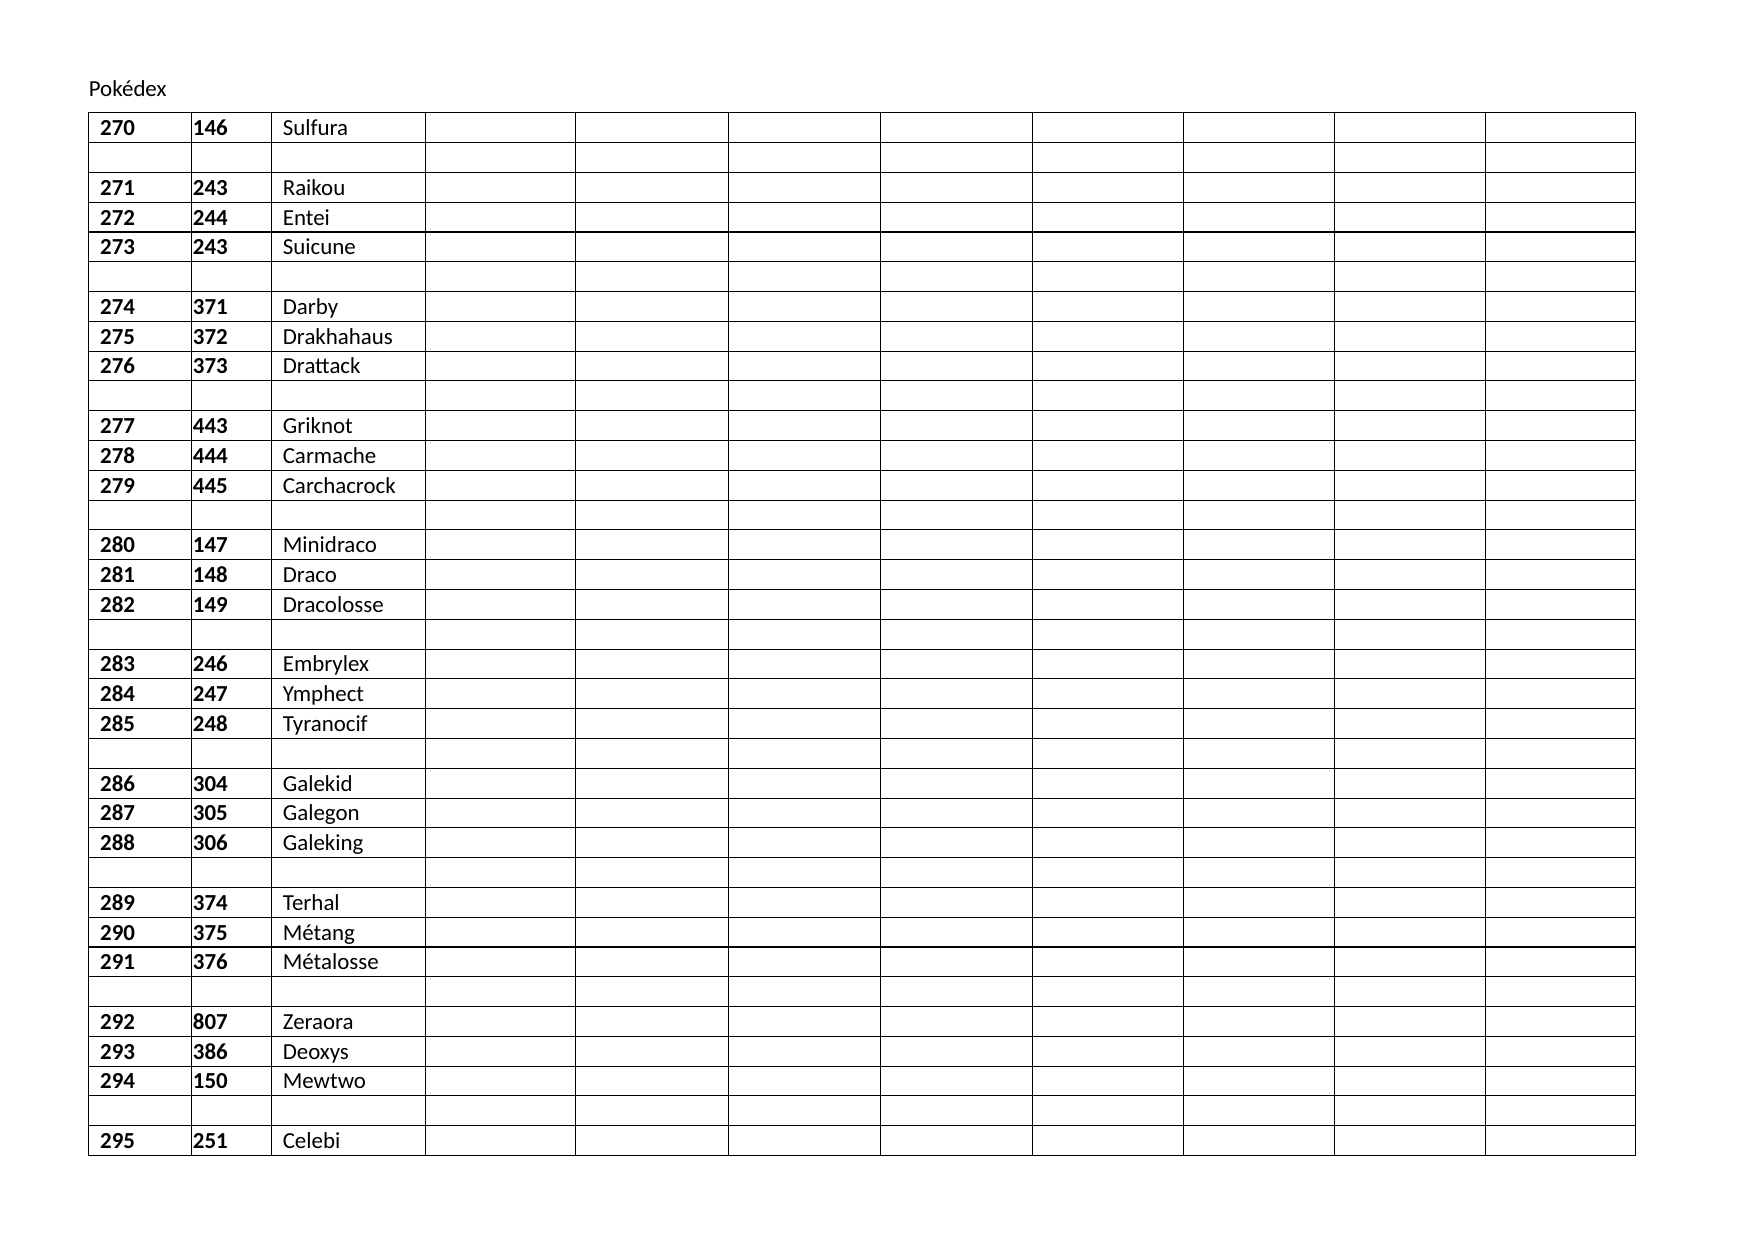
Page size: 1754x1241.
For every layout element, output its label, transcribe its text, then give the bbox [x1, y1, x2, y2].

table_cell [576, 858, 728, 887]
table_cell [881, 799, 1032, 827]
table_cell [89, 1096, 191, 1125]
table_cell 284 [89, 679, 191, 708]
table_cell [1184, 352, 1334, 380]
table_cell 291 [89, 948, 191, 976]
table_cell 306 [192, 828, 271, 857]
table_cell Galeking [272, 828, 425, 857]
table_cell 290 [89, 918, 191, 946]
table_cell [1033, 858, 1183, 887]
table_cell [1335, 471, 1485, 499]
table_cell Galegon [272, 799, 425, 827]
table_cell [576, 888, 728, 917]
table_cell 386 [192, 1037, 271, 1066]
table_cell [881, 501, 1032, 529]
table_cell [1033, 292, 1183, 321]
table_cell [1033, 888, 1183, 917]
table_cell [576, 143, 728, 172]
table_cell [729, 143, 880, 172]
table_cell [192, 143, 271, 172]
table_cell 288 [89, 828, 191, 857]
table_cell [1033, 590, 1183, 619]
table_cell [1335, 620, 1485, 648]
table_cell [1184, 650, 1334, 678]
table_cell [1486, 501, 1635, 529]
table_cell [1486, 471, 1635, 499]
table_cell [1335, 918, 1485, 946]
table_cell [881, 173, 1032, 202]
table_cell [1033, 977, 1183, 1006]
table_cell [1486, 411, 1635, 440]
table_cell [1486, 1037, 1635, 1066]
table_cell [1486, 322, 1635, 351]
table_cell [881, 113, 1032, 142]
table_cell [426, 679, 575, 708]
table_cell Terhal [272, 888, 425, 917]
table_cell [1335, 1126, 1485, 1155]
table_cell [1184, 948, 1334, 976]
table_cell [426, 858, 575, 887]
table_cell 444 [192, 441, 271, 470]
table_cell [576, 828, 728, 857]
table_cell [1335, 113, 1485, 142]
table_cell [1033, 411, 1183, 440]
table_cell 373 [192, 352, 271, 380]
table_cell [1335, 173, 1485, 202]
table_cell [881, 679, 1032, 708]
table_cell [1033, 381, 1183, 410]
table_cell [1184, 709, 1334, 738]
table_cell [1335, 1037, 1485, 1066]
table_cell [1486, 709, 1635, 738]
table_cell [1335, 292, 1485, 321]
table_cell [1033, 262, 1183, 291]
table_cell [881, 918, 1032, 946]
table_cell [576, 471, 728, 499]
table_cell [426, 560, 575, 589]
table_cell 282 [89, 590, 191, 619]
table_cell [1184, 590, 1334, 619]
table_cell [426, 620, 575, 648]
table_cell [426, 352, 575, 380]
table_cell 149 [192, 590, 271, 619]
table_cell [729, 173, 880, 202]
table_cell [192, 858, 271, 887]
table_cell [89, 381, 191, 410]
table_cell [1335, 679, 1485, 708]
table_cell 272 [89, 203, 191, 231]
table_cell 248 [192, 709, 271, 738]
table_cell [1335, 590, 1485, 619]
table_cell [1184, 858, 1334, 887]
table_cell [576, 113, 728, 142]
table_cell [1033, 352, 1183, 380]
table_cell [1335, 888, 1485, 917]
table_cell [576, 590, 728, 619]
table_cell [426, 1096, 575, 1125]
table_cell [1486, 1007, 1635, 1036]
table_cell [426, 322, 575, 351]
table_cell [1335, 1067, 1485, 1095]
table_cell [1184, 620, 1334, 648]
table_cell [1184, 233, 1334, 261]
table_cell [89, 143, 191, 172]
table_cell [1184, 828, 1334, 857]
table_cell [192, 381, 271, 410]
table_cell [729, 1037, 880, 1066]
table_cell Tyranocif [272, 709, 425, 738]
table_cell [272, 977, 425, 1006]
table_cell 443 [192, 411, 271, 440]
table_cell [1335, 501, 1485, 529]
table_cell [881, 769, 1032, 797]
table_cell [426, 113, 575, 142]
table_cell Draco [272, 560, 425, 589]
table_cell [426, 471, 575, 499]
table_cell 445 [192, 471, 271, 499]
table_cell Mewtwo [272, 1067, 425, 1095]
table_cell [729, 1096, 880, 1125]
table_cell [729, 977, 880, 1006]
table_cell [1486, 977, 1635, 1006]
table_cell 371 [192, 292, 271, 321]
table_cell 294 [89, 1067, 191, 1095]
table_cell 276 [89, 352, 191, 380]
table_cell [192, 739, 271, 768]
table_cell [1486, 1067, 1635, 1095]
table_cell [1335, 858, 1485, 887]
table_cell [881, 1096, 1032, 1125]
table_cell [881, 858, 1032, 887]
table_cell [272, 501, 425, 529]
table_cell Drakhahaus [272, 322, 425, 351]
table_cell Galekid [272, 769, 425, 797]
table_cell [426, 977, 575, 1006]
table_cell [881, 1007, 1032, 1036]
table_cell [576, 769, 728, 797]
table_cell [881, 292, 1032, 321]
table_cell [426, 888, 575, 917]
table_cell 807 [192, 1007, 271, 1036]
table_cell Entei [272, 203, 425, 231]
table_cell 243 [192, 233, 271, 261]
table_cell [1033, 1096, 1183, 1125]
table_cell [1335, 530, 1485, 559]
table_cell [729, 203, 880, 231]
table_cell [1033, 113, 1183, 142]
table_cell [576, 203, 728, 231]
table_cell 283 [89, 650, 191, 678]
table_cell [576, 1037, 728, 1066]
table_cell [272, 858, 425, 887]
table_cell 374 [192, 888, 271, 917]
table_cell [881, 560, 1032, 589]
table_cell 295 [89, 1126, 191, 1155]
table_cell [881, 709, 1032, 738]
table_cell [89, 739, 191, 768]
table_cell [1486, 948, 1635, 976]
table_cell [1033, 799, 1183, 827]
table_cell [426, 739, 575, 768]
table_cell [426, 1007, 575, 1036]
table_cell [426, 173, 575, 202]
table_cell [1335, 948, 1485, 976]
table_cell Embrylex [272, 650, 425, 678]
table_cell [1335, 203, 1485, 231]
table_cell [729, 441, 880, 470]
table_cell 375 [192, 918, 271, 946]
table_cell [881, 620, 1032, 648]
table_cell [576, 1096, 728, 1125]
table_cell [1335, 352, 1485, 380]
table_cell [729, 411, 880, 440]
table_cell [1335, 828, 1485, 857]
table_cell [426, 411, 575, 440]
table_cell 243 [192, 173, 271, 202]
table_cell [729, 1007, 880, 1036]
table_cell [1335, 709, 1485, 738]
table_cell [1335, 233, 1485, 261]
table_cell [426, 233, 575, 261]
table_cell [729, 322, 880, 351]
table_cell [729, 560, 880, 589]
table_cell 280 [89, 530, 191, 559]
table_cell [576, 262, 728, 291]
table_cell [426, 143, 575, 172]
table_cell [192, 977, 271, 1006]
table_cell [576, 1067, 728, 1095]
table_cell [729, 1126, 880, 1155]
table_cell [1184, 1096, 1334, 1125]
table_cell [1033, 918, 1183, 946]
table_cell [1184, 1067, 1334, 1095]
table_cell [729, 739, 880, 768]
table_cell [1184, 530, 1334, 559]
table_cell [1335, 441, 1485, 470]
table_cell [729, 620, 880, 648]
table_cell [1486, 441, 1635, 470]
table_cell 270 [89, 113, 191, 142]
table_cell Drattack [272, 352, 425, 380]
table_cell [1335, 143, 1485, 172]
table_cell Ymphect [272, 679, 425, 708]
table_cell [576, 411, 728, 440]
table_cell [1184, 799, 1334, 827]
table_cell 286 [89, 769, 191, 797]
table_cell [1335, 739, 1485, 768]
table_cell [1486, 590, 1635, 619]
table_cell 305 [192, 799, 271, 827]
table_cell [272, 143, 425, 172]
table_cell [426, 381, 575, 410]
table_cell [729, 799, 880, 827]
table_cell [426, 948, 575, 976]
table_cell [729, 292, 880, 321]
table_cell [881, 530, 1032, 559]
table_cell [1184, 1126, 1334, 1155]
table_cell 289 [89, 888, 191, 917]
table_cell [272, 1096, 425, 1125]
table_cell [272, 381, 425, 410]
table_cell 372 [192, 322, 271, 351]
table_cell [729, 471, 880, 499]
table_cell [1486, 620, 1635, 648]
table_cell 247 [192, 679, 271, 708]
table_cell Métalosse [272, 948, 425, 976]
table_cell [1184, 203, 1334, 231]
table_cell [1486, 203, 1635, 231]
table_cell [192, 501, 271, 529]
table_cell Celebi [272, 1126, 425, 1155]
table_cell [881, 1126, 1032, 1155]
table_cell [881, 233, 1032, 261]
table_cell [576, 918, 728, 946]
table_cell [1486, 739, 1635, 768]
table_cell [1486, 918, 1635, 946]
table_cell [881, 262, 1032, 291]
table_cell [881, 590, 1032, 619]
table_cell Deoxys [272, 1037, 425, 1066]
table_cell [1033, 233, 1183, 261]
table_cell 292 [89, 1007, 191, 1036]
table_cell [1033, 948, 1183, 976]
table_cell [881, 1067, 1032, 1095]
table_cell [881, 203, 1032, 231]
table_cell [426, 501, 575, 529]
table_cell [426, 799, 575, 827]
table_cell [1033, 739, 1183, 768]
table_cell [729, 381, 880, 410]
table_cell [192, 262, 271, 291]
table_cell [576, 560, 728, 589]
table_cell [881, 143, 1032, 172]
table_cell [729, 858, 880, 887]
table_cell [576, 650, 728, 678]
table_cell [1033, 650, 1183, 678]
table_cell [1335, 650, 1485, 678]
table_cell [881, 352, 1032, 380]
table_cell [1033, 1007, 1183, 1036]
table_cell [576, 501, 728, 529]
table_cell [729, 262, 880, 291]
table_cell [1335, 322, 1485, 351]
table_cell [576, 709, 728, 738]
table_cell 287 [89, 799, 191, 827]
table_cell [729, 113, 880, 142]
table_cell [1184, 173, 1334, 202]
table_cell [1335, 799, 1485, 827]
table_cell [1184, 322, 1334, 351]
table_cell [1033, 1037, 1183, 1066]
table_cell [1184, 1007, 1334, 1036]
table_cell [881, 650, 1032, 678]
table_cell 244 [192, 203, 271, 231]
table_cell [426, 1067, 575, 1095]
table_cell [1486, 828, 1635, 857]
table_cell [1033, 560, 1183, 589]
table_cell [1335, 262, 1485, 291]
table_cell [1486, 262, 1635, 291]
table_cell [576, 381, 728, 410]
table_cell [426, 1126, 575, 1155]
table_cell [1486, 650, 1635, 678]
table_cell [1335, 1007, 1485, 1036]
table_cell [729, 650, 880, 678]
table_cell [89, 620, 191, 648]
table_cell [89, 858, 191, 887]
table_cell [729, 769, 880, 797]
table_cell [426, 530, 575, 559]
table_cell [1486, 888, 1635, 917]
table_cell [729, 501, 880, 529]
table_cell [729, 352, 880, 380]
table_cell [1486, 799, 1635, 827]
table_cell [1335, 411, 1485, 440]
table_cell [426, 1037, 575, 1066]
table_cell [89, 977, 191, 1006]
table_cell 285 [89, 709, 191, 738]
table_cell [1184, 501, 1334, 529]
table_cell [729, 590, 880, 619]
table_cell [1486, 381, 1635, 410]
table_cell [881, 471, 1032, 499]
table_cell [1184, 918, 1334, 946]
table_cell [576, 977, 728, 1006]
table_cell [426, 918, 575, 946]
table_cell 278 [89, 441, 191, 470]
table_cell [1033, 620, 1183, 648]
table_cell 147 [192, 530, 271, 559]
table_cell [1184, 113, 1334, 142]
table_cell [1184, 888, 1334, 917]
table_cell [1033, 441, 1183, 470]
table_cell [1184, 471, 1334, 499]
table_cell [89, 262, 191, 291]
table_cell [192, 620, 271, 648]
table_cell [1033, 322, 1183, 351]
table_cell [881, 739, 1032, 768]
table_cell [881, 322, 1032, 351]
table_cell [1033, 769, 1183, 797]
table_cell [576, 322, 728, 351]
table_cell [1184, 1037, 1334, 1066]
table_cell 251 [192, 1126, 271, 1155]
table_cell Griknot [272, 411, 425, 440]
table_cell [1184, 769, 1334, 797]
table_cell Zeraora [272, 1007, 425, 1036]
table_cell [1335, 1096, 1485, 1125]
table_cell [576, 352, 728, 380]
table_cell 304 [192, 769, 271, 797]
table_cell [1486, 292, 1635, 321]
table_cell Dracolosse [272, 590, 425, 619]
table_cell Carmache [272, 441, 425, 470]
table_cell [1486, 1126, 1635, 1155]
table_cell [1486, 679, 1635, 708]
table_cell [1184, 679, 1334, 708]
table_cell 246 [192, 650, 271, 678]
table_cell [576, 1007, 728, 1036]
table_cell [576, 173, 728, 202]
table_cell [1184, 977, 1334, 1006]
table_cell [1033, 1067, 1183, 1095]
table_cell [881, 381, 1032, 410]
table_cell [1184, 381, 1334, 410]
table_cell [729, 679, 880, 708]
table_cell [1184, 441, 1334, 470]
table_cell [1486, 173, 1635, 202]
table_cell [1184, 411, 1334, 440]
table_cell 274 [89, 292, 191, 321]
table_cell [1335, 769, 1485, 797]
table_cell [1486, 352, 1635, 380]
table_cell [881, 411, 1032, 440]
table_cell [576, 1126, 728, 1155]
table_cell 275 [89, 322, 191, 351]
table_cell 148 [192, 560, 271, 589]
table_cell [729, 233, 880, 261]
table_cell 281 [89, 560, 191, 589]
table_cell 273 [89, 233, 191, 261]
table_cell [729, 948, 880, 976]
table_cell [1033, 173, 1183, 202]
table_cell [426, 203, 575, 231]
table_cell [1486, 769, 1635, 797]
table_cell 150 [192, 1067, 271, 1095]
table_cell [1486, 143, 1635, 172]
table_cell 293 [89, 1037, 191, 1066]
table_cell [576, 441, 728, 470]
table_cell [1486, 560, 1635, 589]
table_cell [426, 590, 575, 619]
table_cell [576, 292, 728, 321]
table_cell [272, 739, 425, 768]
table_cell 376 [192, 948, 271, 976]
table_cell [881, 888, 1032, 917]
table_cell [1486, 233, 1635, 261]
table_cell [576, 739, 728, 768]
table_cell 279 [89, 471, 191, 499]
table_cell [1033, 1126, 1183, 1155]
table_cell Darby [272, 292, 425, 321]
table_cell [576, 799, 728, 827]
table_cell [1033, 143, 1183, 172]
table_cell [1033, 709, 1183, 738]
table_cell [881, 828, 1032, 857]
table_cell Minidraco [272, 530, 425, 559]
table_cell [729, 709, 880, 738]
table_cell Carchacrock [272, 471, 425, 499]
table_cell [89, 501, 191, 529]
table_cell [426, 709, 575, 738]
table_cell [1486, 1096, 1635, 1125]
table_cell [881, 441, 1032, 470]
table_cell 271 [89, 173, 191, 202]
table_cell [1335, 977, 1485, 1006]
table_cell [1033, 530, 1183, 559]
table_cell [729, 918, 880, 946]
table_cell [1486, 858, 1635, 887]
table_cell Métang [272, 918, 425, 946]
table_cell [1033, 203, 1183, 231]
table_cell [1486, 113, 1635, 142]
table_cell [729, 828, 880, 857]
table_cell [1033, 471, 1183, 499]
table_cell [1033, 501, 1183, 529]
table_cell [1184, 262, 1334, 291]
table_cell Raikou [272, 173, 425, 202]
table_cell [576, 530, 728, 559]
table_cell 277 [89, 411, 191, 440]
table_cell [1184, 292, 1334, 321]
table_cell [1184, 560, 1334, 589]
table_cell [576, 679, 728, 708]
table_cell [272, 262, 425, 291]
table_cell 146 [192, 113, 271, 142]
table_cell Sulfura [272, 113, 425, 142]
table_cell [1184, 143, 1334, 172]
table_cell [1033, 679, 1183, 708]
table_cell [1184, 739, 1334, 768]
table_cell [1033, 828, 1183, 857]
table_cell [272, 620, 425, 648]
table_cell [576, 620, 728, 648]
table_cell [426, 441, 575, 470]
table_cell [729, 530, 880, 559]
table_cell [881, 1037, 1032, 1066]
table_cell [881, 948, 1032, 976]
table_cell [1486, 530, 1635, 559]
table_cell [729, 1067, 880, 1095]
table_cell [576, 233, 728, 261]
table_cell [881, 977, 1032, 1006]
table_cell [426, 262, 575, 291]
table_cell [1335, 381, 1485, 410]
table_cell [729, 888, 880, 917]
table_cell Suicune [272, 233, 425, 261]
table_cell [576, 948, 728, 976]
table_cell [426, 828, 575, 857]
table_cell [1335, 560, 1485, 589]
table_cell [426, 769, 575, 797]
table_cell [192, 1096, 271, 1125]
table_cell [426, 650, 575, 678]
table_cell [426, 292, 575, 321]
